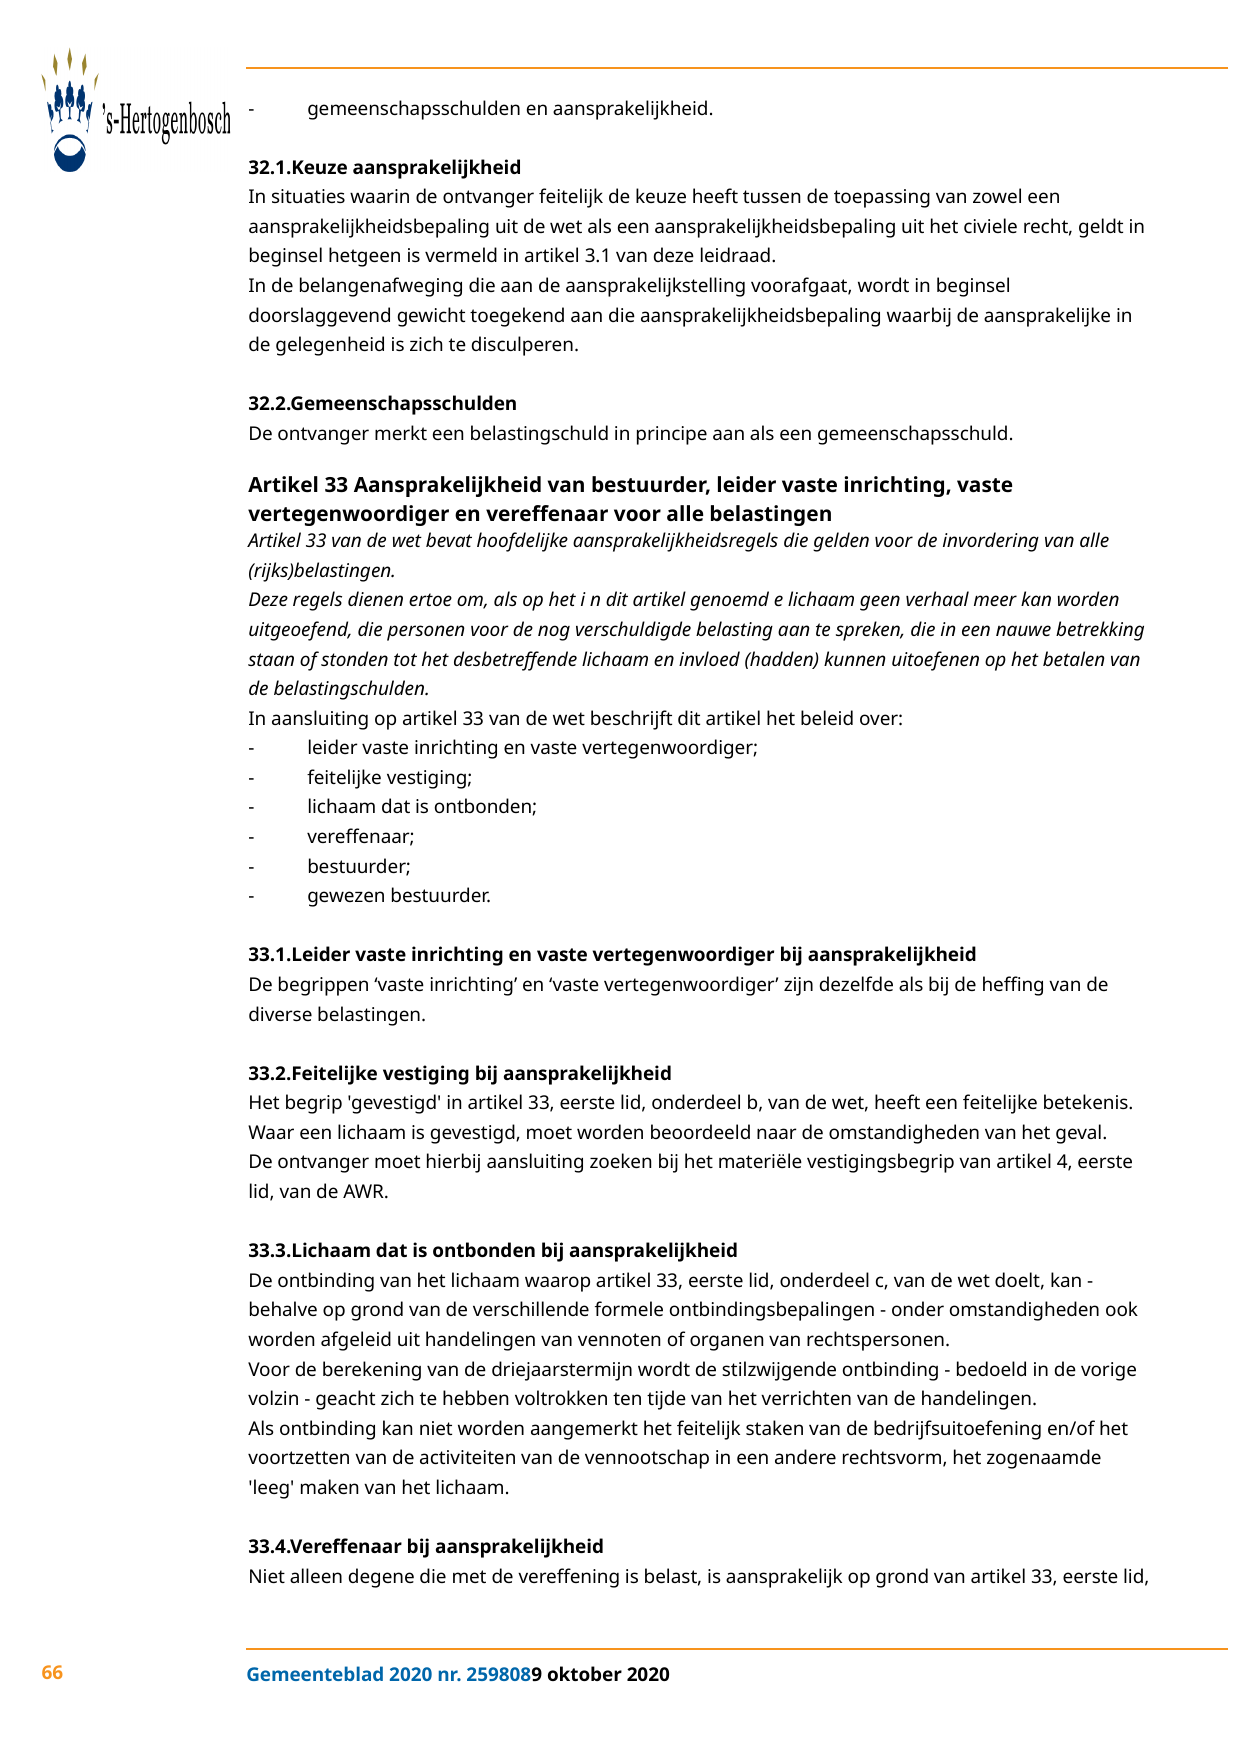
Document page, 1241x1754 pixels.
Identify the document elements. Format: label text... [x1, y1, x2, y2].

list gemeenschapsschulden en aansprakelijkheid. [248, 95, 1152, 121]
text 32.1.Keuze aansprakelijkheid [248, 154, 1152, 180]
text Artikel 33 Aansprakelijkheid van bestuurder, leider vaste inrichting, vaste vertegenwoordiger en vereffenaar voor alle belastingen [248, 471, 1152, 527]
text Het begrip 'gevestigd' in artikel 33, eerste lid, onderdeel b, van de wet, heeft een feitelijke betekenis. Waar een lichaam is gevestigd, moet worden beoordeeld naar de omstandigheden van het geval. [248, 1089, 1152, 1145]
picture [41, 47, 231, 172]
list leider vaste inrichting en vaste vertegenwoordiger; [248, 734, 1152, 760]
text In de belangenafweging die aan de aansprakelijkstelling voorafgaat, wordt in beginsel doorslaggevend gewicht toegekend aan die aansprakelijkheidsbepaling waarbij de aansprakelijke in de gelegenheid is zich te disculperen. [248, 272, 1152, 357]
list gewezen bestuurder. [248, 882, 1152, 908]
text 33.4.Vereffenaar bij aansprakelijkheid [248, 1533, 1152, 1559]
text Deze regels dienen ertoe om, als op het i n dit artikel genoemd e lichaam geen verhaal meer kan worden uitgeoefend, die personen voor de nog verschuldigde belasting aan te spreken, die in een nauwe betrekking staan of stonden tot het desbetreffende lichaam en invloed (hadden) kunnen uitoefenen op het betalen van de belastingschulden. [248, 587, 1152, 701]
text In aansluiting op artikel 33 van de wet beschrijft dit artikel het beleid over: [248, 705, 1152, 731]
list feitelijke vestiging; [248, 764, 1152, 790]
text In situaties waarin de ontvanger feitelijk de keuze heeft tussen de toepassing van zowel een aansprakelijkheidsbepaling uit de wet als een aansprakelijkheidsbepaling uit het civiele recht, geldt in beginsel hetgeen is vermeld in artikel 3.1 van deze leidraad. [248, 183, 1152, 268]
text Als ontbinding kan niet worden aangemerkt het feitelijk staken van de bedrijfsuitoefening en/of het voortzetten van de activiteiten van de vennootschap in een andere rechtsvorm, het zogenaamde 'leeg' maken van het lichaam. [248, 1415, 1152, 1500]
list lichaam dat is ontbonden; [248, 794, 1152, 819]
text 32.2.Gemeenschapsschulden [248, 391, 1152, 416]
list bestuurder; [248, 853, 1152, 879]
text 33.1.Leider vaste inrichting en vaste vertegenwoordiger bij aansprakelijkheid [248, 942, 1152, 967]
text De ontvanger moet hierbij aansluiting zoeken bij het materiële vestigingsbegrip van artikel 4, eerste lid, van de AWR. [248, 1149, 1152, 1204]
text Niet alleen degene die met de vereffening is belast, is aansprakelijk op grond van artikel 33, eerste lid, [248, 1563, 1152, 1589]
text De begrippen ‘vaste inrichting’ en ‘vaste vertegenwoordiger’ zijn dezelfde als bij de heffing van de diverse belastingen. [248, 971, 1152, 1027]
text 33.2.Feitelijke vestiging bij aansprakelijkheid [248, 1060, 1152, 1086]
text De ontbinding van het lichaam waarop artikel 33, eerste lid, onderdeel c, van de wet doelt, kan - behalve op grond van de verschillende formele ontbindingsbepalingen - onder omstandigheden ook worden afgeleid uit handelingen van vennoten of organen van rechtspersonen. [248, 1267, 1152, 1352]
list vereffenaar; [248, 823, 1152, 849]
text Artikel 33 van de wet bevat hoofdelijke aansprakelijkheidsregels die gelden voor de invordering van alle (rijks)belastingen. [248, 527, 1152, 583]
text Voor de berekening van de driejaarstermijn wordt de stilzwijgende ontbinding - bedoeld in de vorige volzin - geacht zich te hebben voltrokken ten tijde van het verrichten van de handelingen. [248, 1356, 1152, 1411]
text De ontvanger merkt een belastingschuld in principe aan als een gemeenschapsschuld. [248, 420, 1152, 446]
text 33.3.Lichaam dat is ontbonden bij aansprakelijkheid [248, 1237, 1152, 1263]
